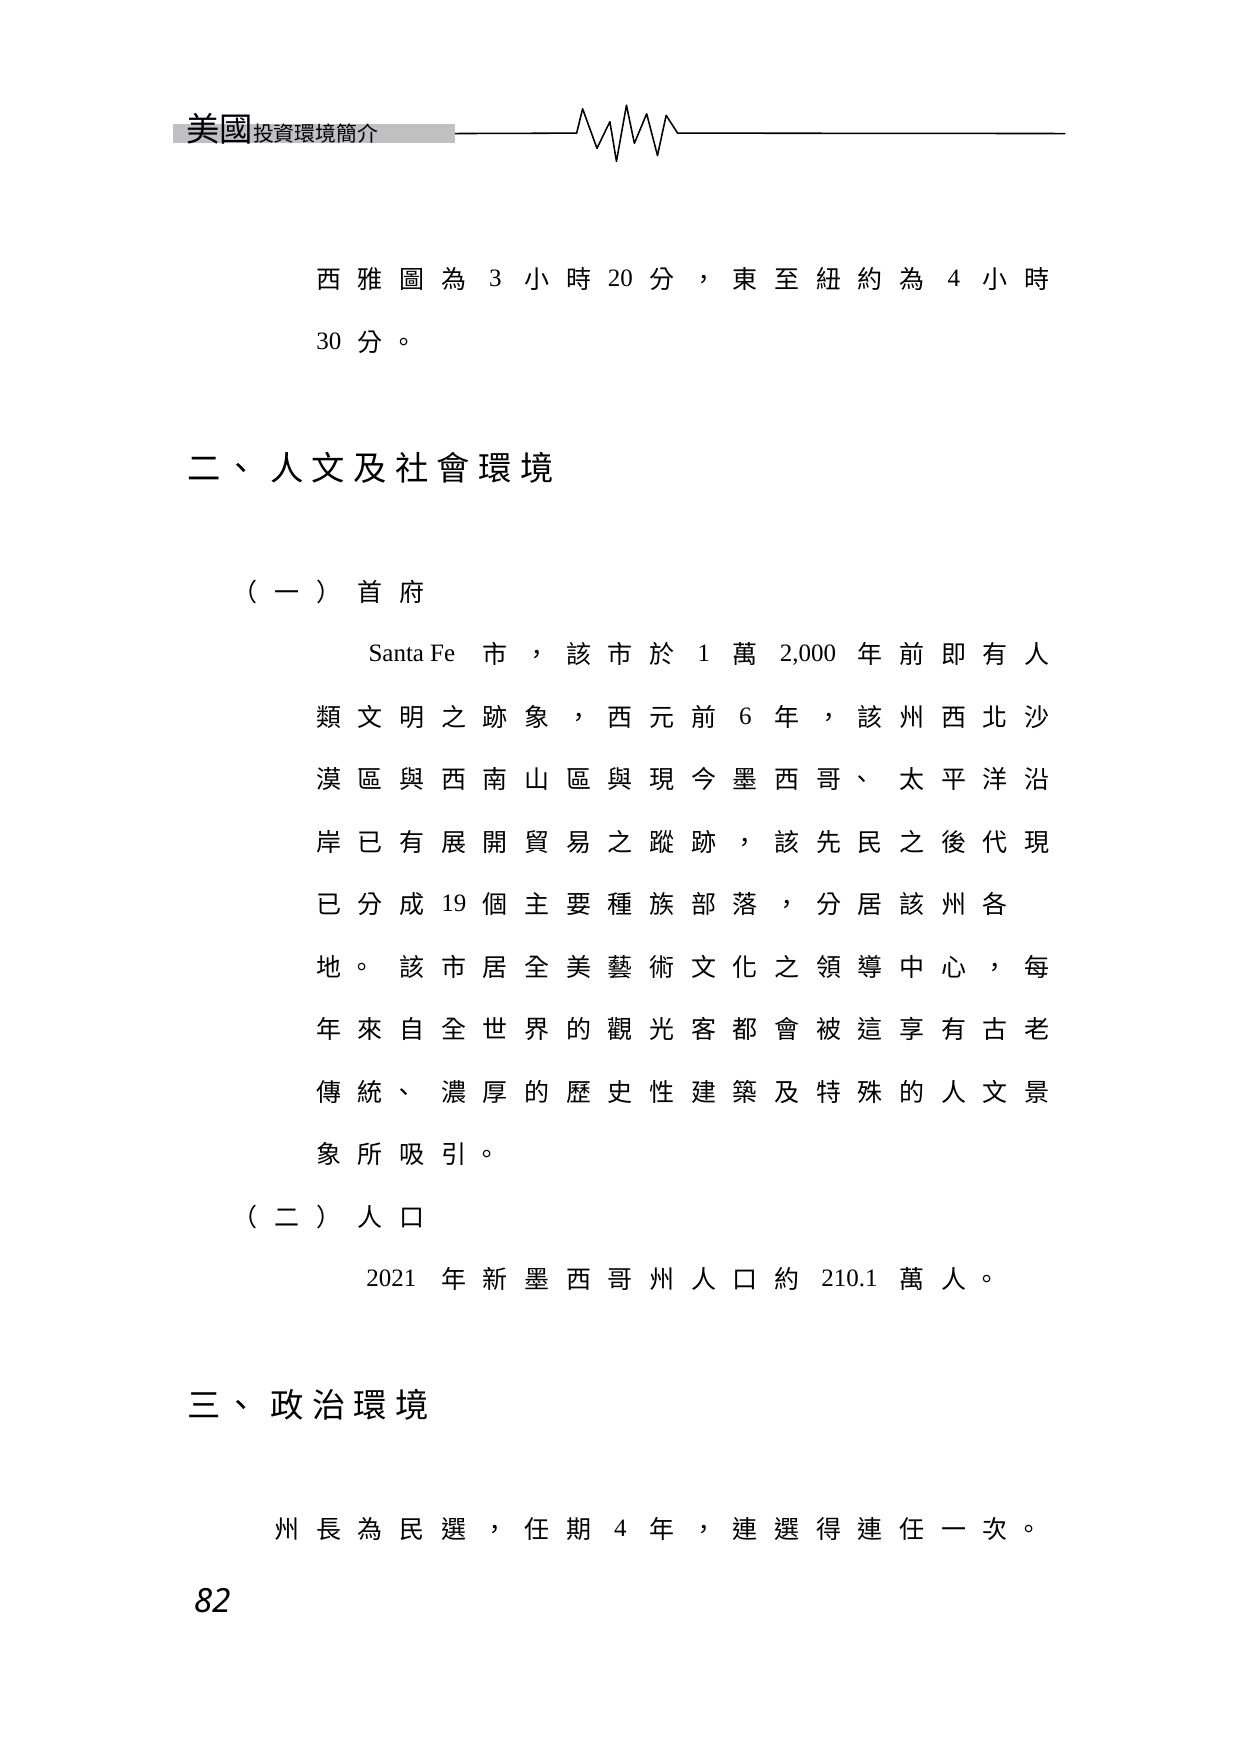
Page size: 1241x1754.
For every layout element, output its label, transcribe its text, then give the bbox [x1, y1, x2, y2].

text 州長為民選，任期4年，連選得連任一次。 [183, 1486, 1058, 1549]
text 2021年新墨西哥州人口約210.1萬人。 [281, 1236, 1058, 1299]
text Santa Fe市，該市於1萬2,000年前即有人類文明之跡象，西元前6年，該州西北沙漠區與西南山區與現今墨西哥、太平洋沿岸已有展開貿易之蹤跡，該先民之後代現已分成19個主要種族部落，分居該州各地。該市居全美藝術文化之領導中心，每年來自全世界的觀光客都會被這享有古老傳統、濃厚的歷史性建築及特殊的人文景象所吸引。 [281, 611, 1058, 1174]
text （一）首府 [207, 549, 1058, 611]
text 三、政治環境 [183, 1361, 1058, 1424]
text （二）人口 [207, 1174, 1058, 1236]
text 西雅圖為3小時20分，東至紐約為4小時30分。 [281, 236, 1058, 361]
text 二、人文及社會環境 [183, 424, 1058, 486]
